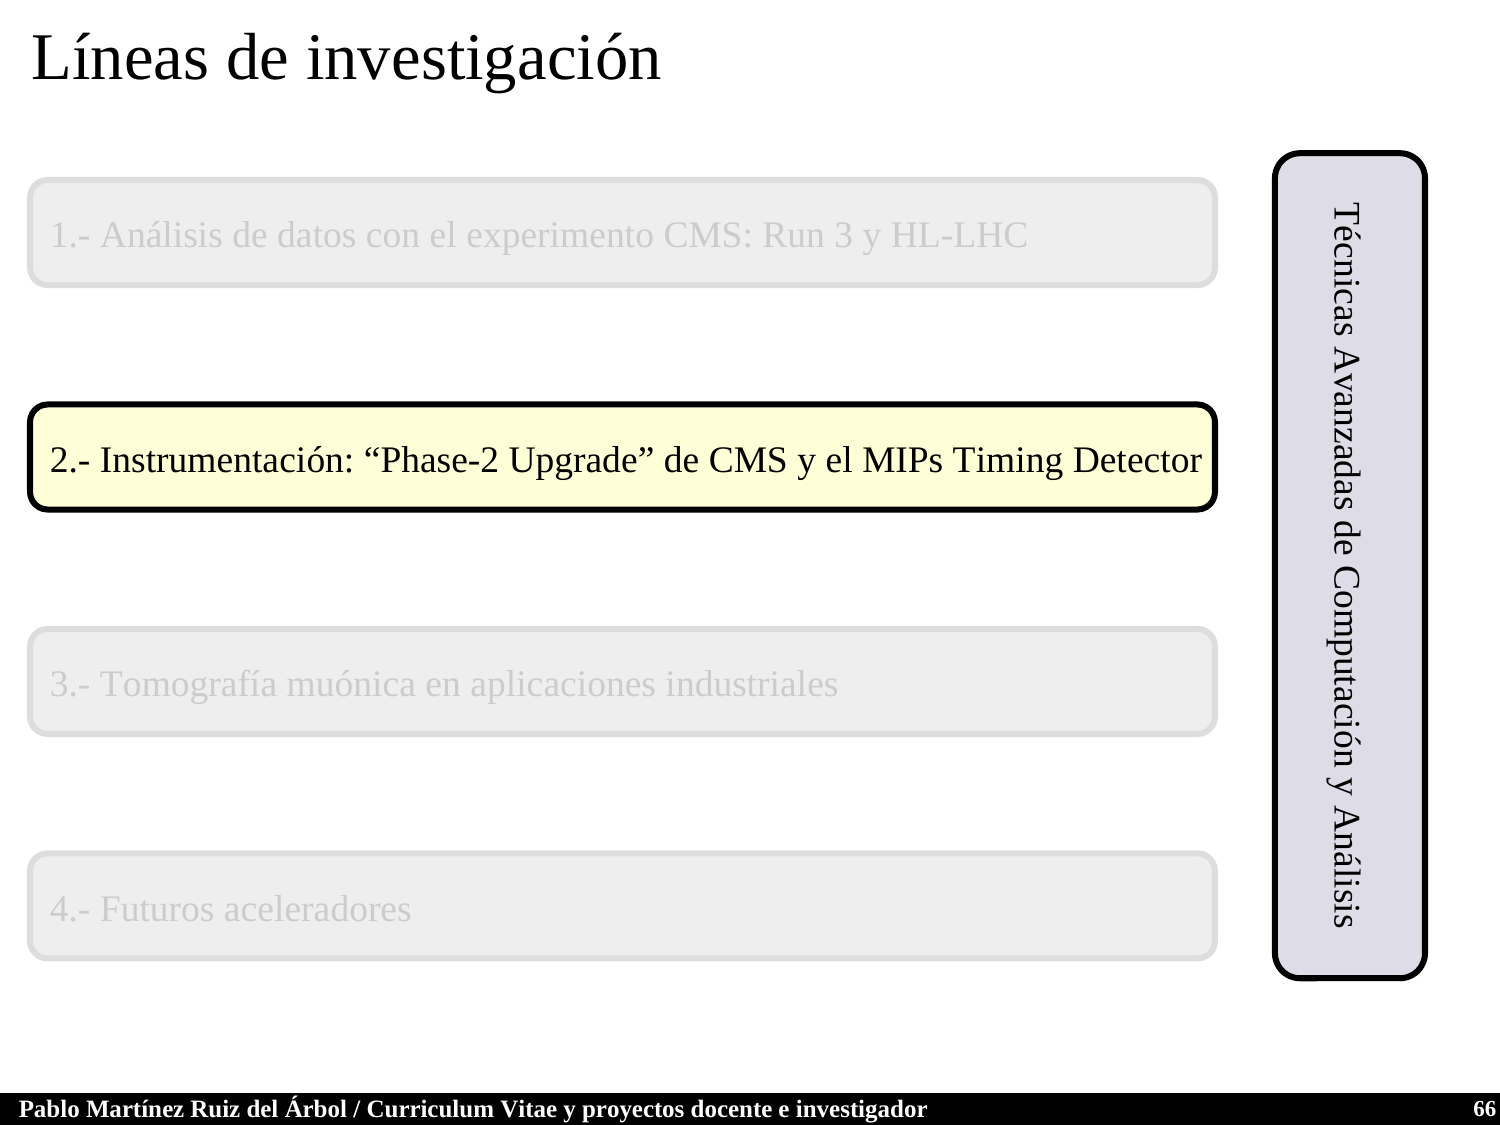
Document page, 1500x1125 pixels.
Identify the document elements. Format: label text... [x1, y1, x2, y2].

text_box Líneas de investigación [0, 3, 721, 111]
text_box 2.- Instrumentación: “Phase-2 Upgrade” de CMS y el MIPs Timing Detector [30, 404, 1216, 510]
text_box 1.- Análisis de datos con el experimento CMS: Run 3 y HL-LHC [30, 179, 1216, 286]
text_box Técnicas Avanzadas de Computación y Análisis [1274, 153, 1426, 979]
text_box 3.- Tomografía muónica en aplicaciones industriales [30, 628, 1216, 734]
text_box 4.- Futuros aceleradores [30, 853, 1216, 959]
